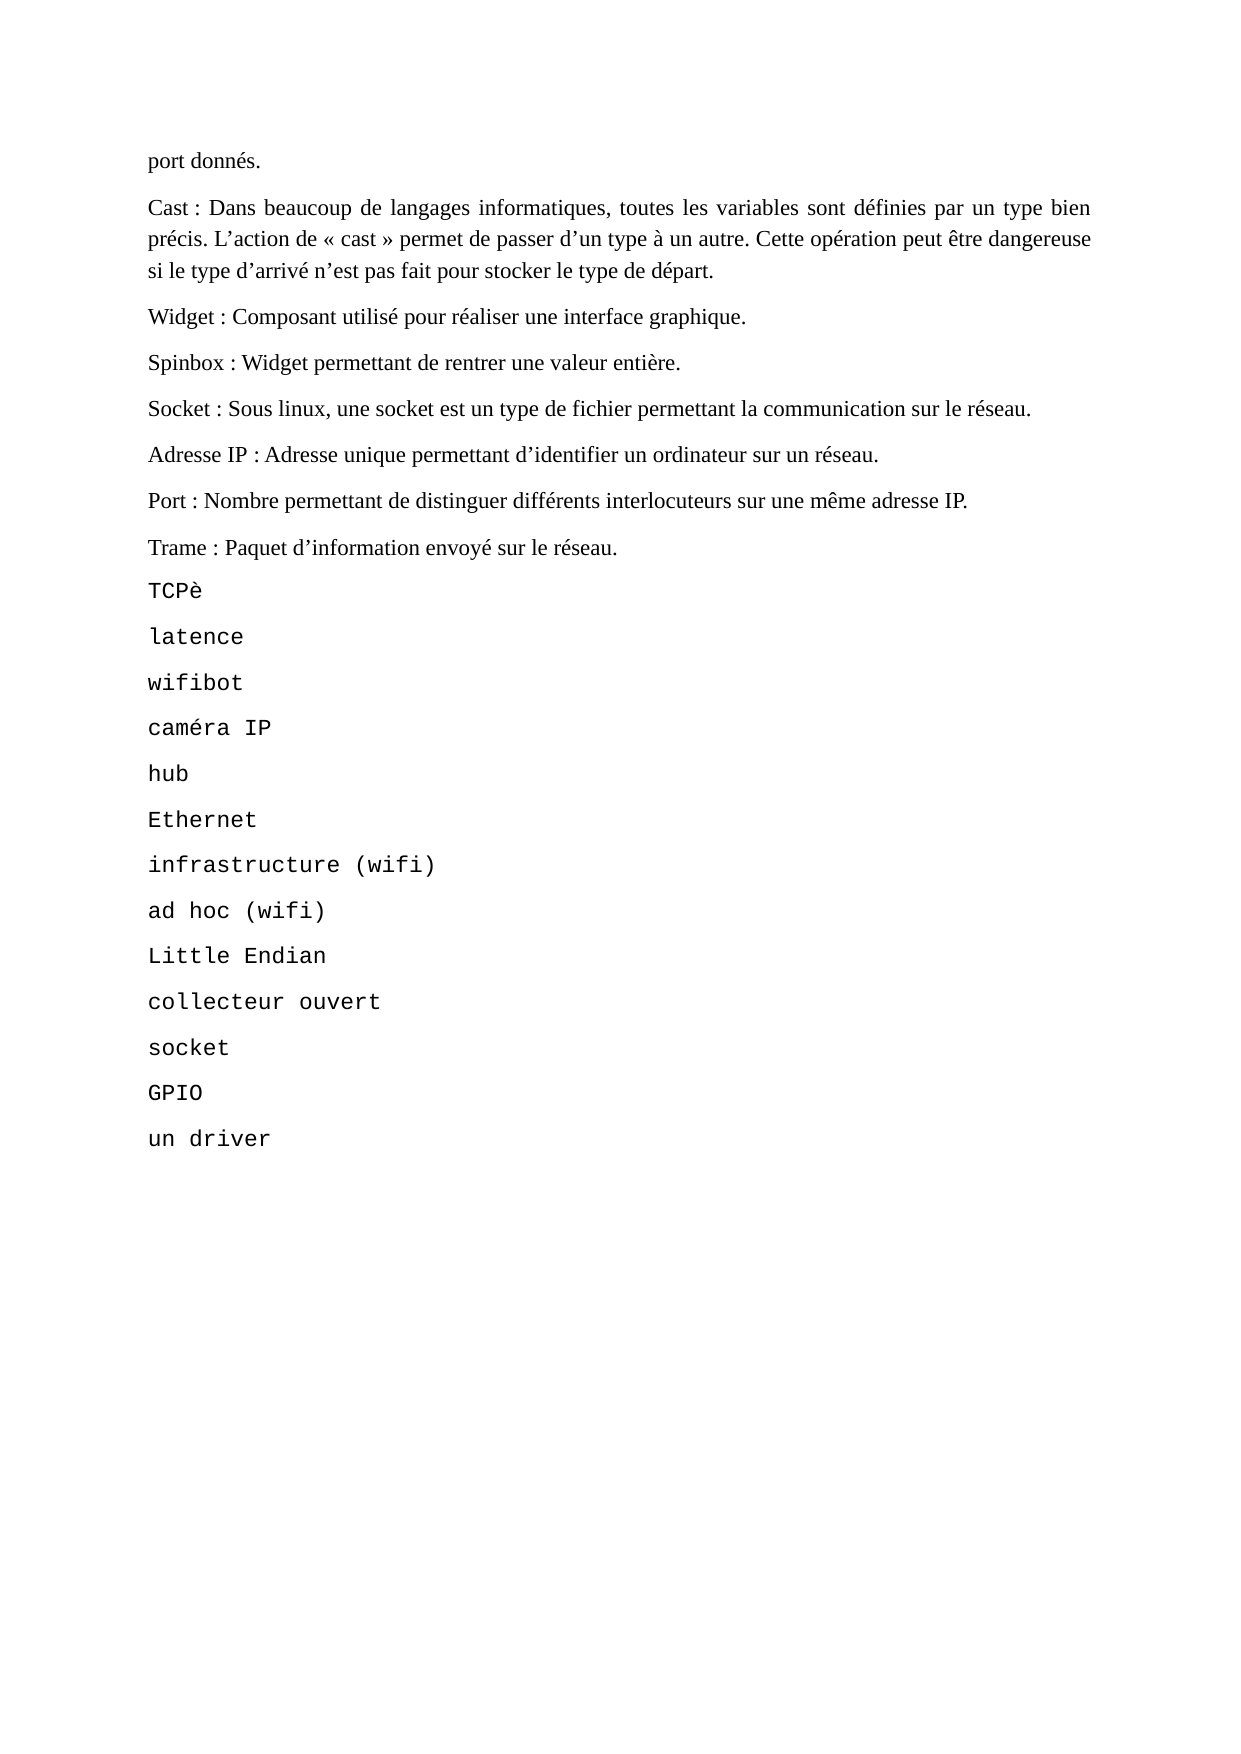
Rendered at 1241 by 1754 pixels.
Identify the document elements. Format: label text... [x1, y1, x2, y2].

text un driver [148, 1127, 1093, 1153]
text ad hoc (wifi) [148, 899, 1093, 925]
text Widget : Composant utilisé pour réaliser une interface graphique. [148, 303, 1093, 329]
text GPIO [148, 1082, 1093, 1108]
text Trame : Paquet d’information envoyé sur le réseau. [148, 534, 1093, 560]
text caméra IP [148, 717, 1093, 743]
text socket [148, 1036, 1093, 1062]
text Cast : Dans beaucoup de langages informatiques, toutes les variables sont définies par un type bien précis. L’action de « cast » permet de passer d’un type à un autre. Cette opération peut être dangereuse si le type d’arrivé n’est pas fait pour stocker le type de départ. [148, 194, 1093, 283]
text latence [148, 626, 1093, 651]
text infrastructure (wifi) [148, 854, 1093, 879]
text Ethernet [148, 808, 1093, 834]
text Adresse IP : Adresse unique permettant d’identifier un ordinateur sur un réseau. [148, 441, 1093, 468]
text wifibot [148, 671, 1093, 697]
text Little Endian [148, 945, 1093, 971]
text collecteur ouvert [148, 991, 1093, 1016]
text hub [148, 762, 1093, 788]
text Port : Nombre permettant de distinguer différents interlocuteurs sur une même adresse IP. [148, 488, 1093, 514]
text TCPè [148, 580, 1093, 606]
text Socket : Sous linux, une socket est un type de fichier permettant la communication sur le réseau. [148, 395, 1093, 422]
text port donnés. [148, 148, 1093, 174]
text Spinbox : Widget permettant de rentrer une valeur entière. [148, 349, 1093, 376]
